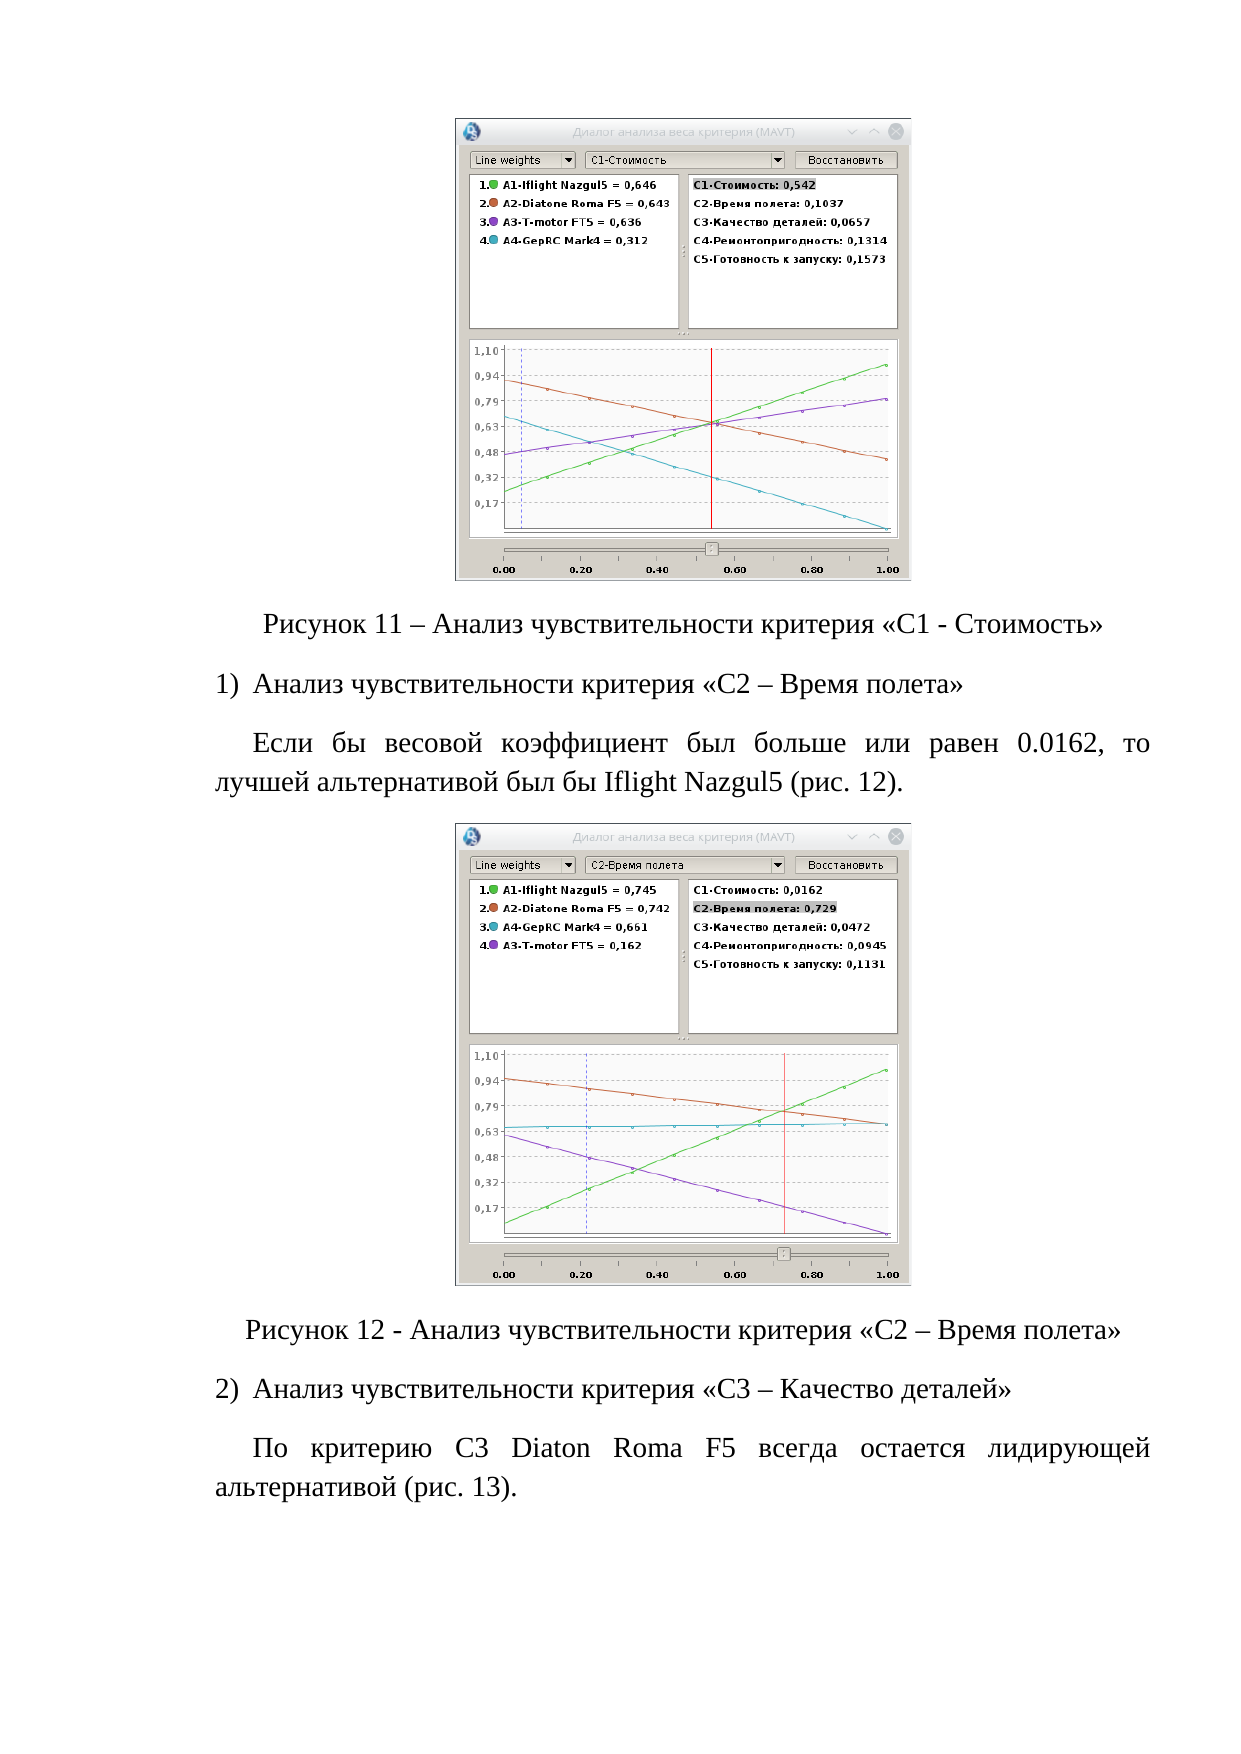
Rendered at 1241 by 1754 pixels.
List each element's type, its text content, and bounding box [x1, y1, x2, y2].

list Анализ чувствительности критерия «C2 – Время полета» [215, 666, 1152, 699]
picture [455, 118, 912, 581]
list Анализ чувствительности критерия «C3 – Качество деталей» [215, 1371, 1152, 1405]
picture [455, 823, 912, 1286]
text Рисунок 12 - Анализ чувствительности критерия «C2 – Время полета» [215, 1312, 1152, 1345]
text По критерию С3 Diaton Roma F5 всегда остается лидирующей альтернативой (рис. 13). [215, 1431, 1152, 1503]
text Рисунок 11 – Анализ чувствительности критерия «C1 - Стоимость» [215, 607, 1152, 640]
text Если бы весовой коэффициент был больше или равен 0.0162, то лучшей альтернативой был бы Iflight Nazgul5 (рис. 12). [215, 725, 1152, 797]
